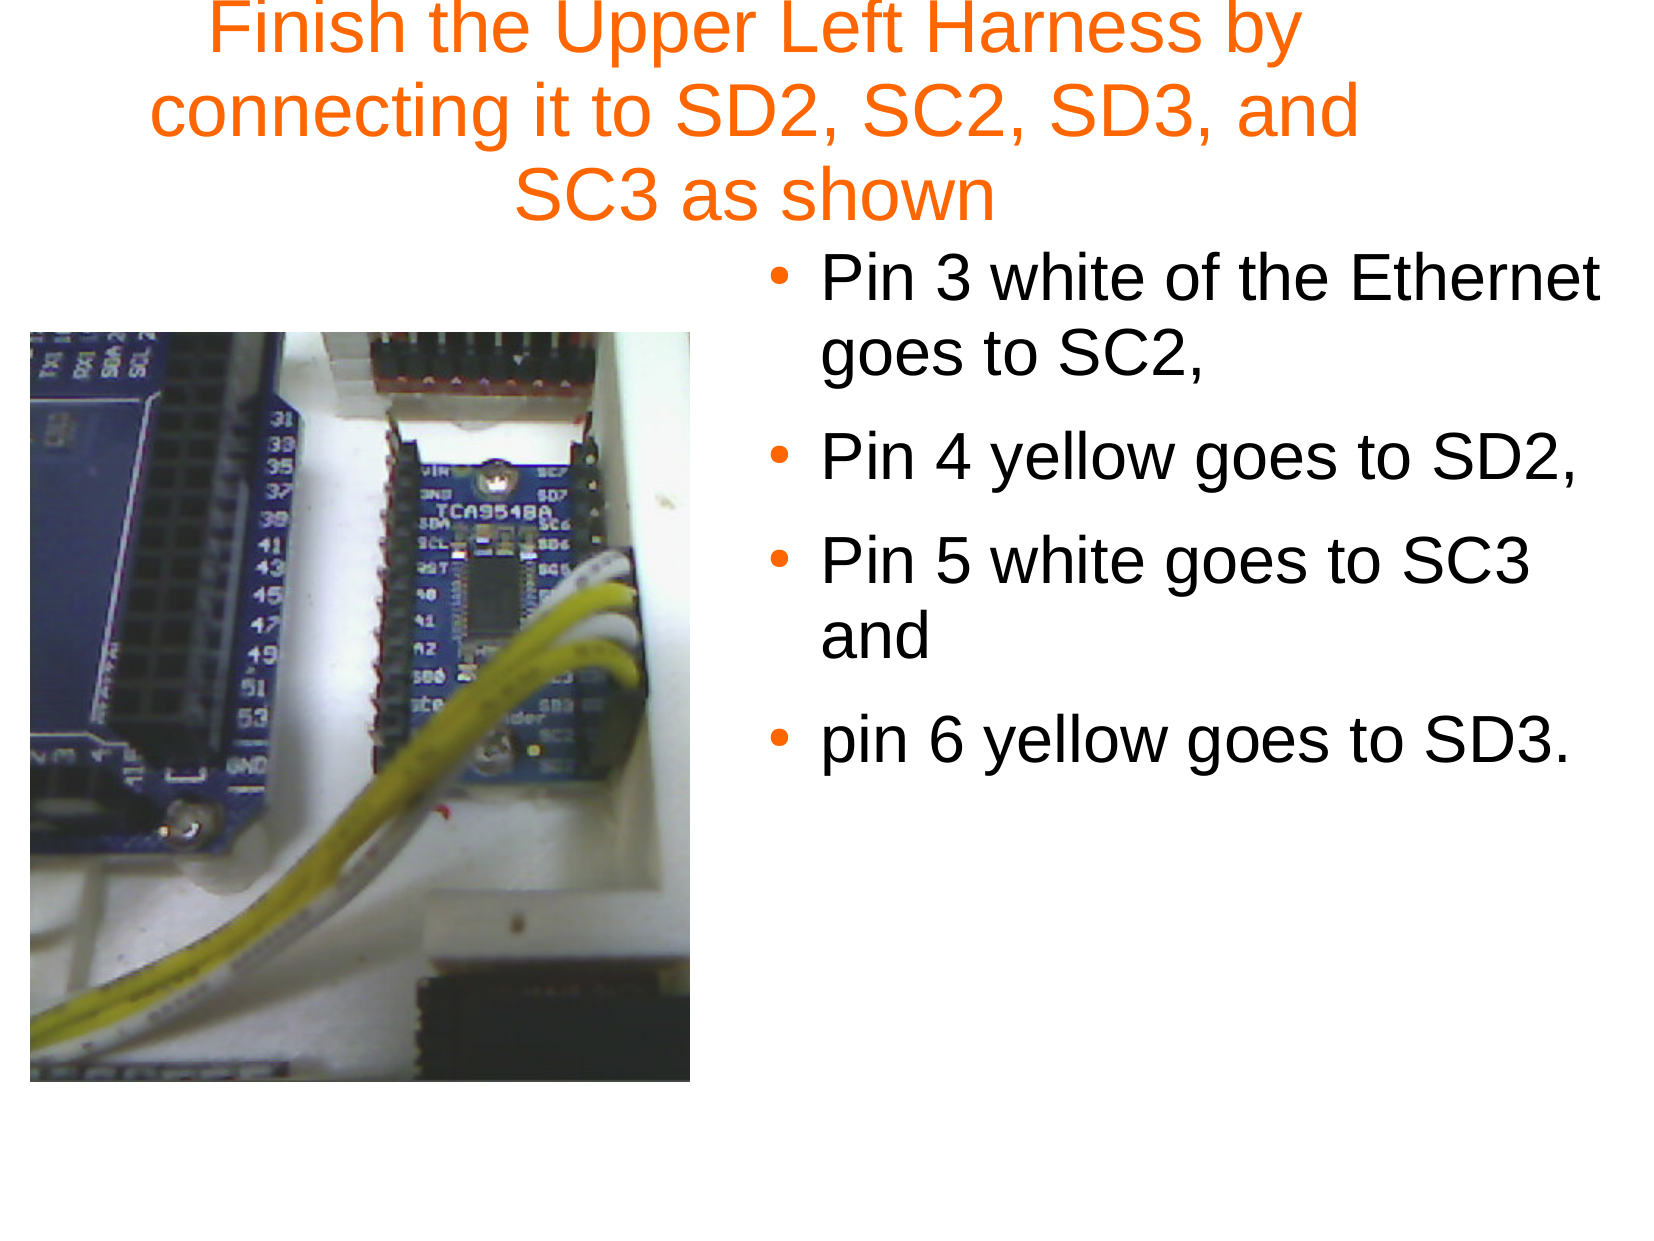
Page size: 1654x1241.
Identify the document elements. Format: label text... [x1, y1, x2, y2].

list Pin 3 white of the Ethernet goes to SC2, Pin 4 yellow goes to SD2, Pin 5 white goes to SC3 and pin 6 yellow goes to SD3. [750, 240, 1606, 1101]
title Finish the Upper Left Harness by connecting it to SD2, SC2, SD3, and SC3 as shown [82, 5, 1430, 217]
picture [30, 332, 690, 1083]
